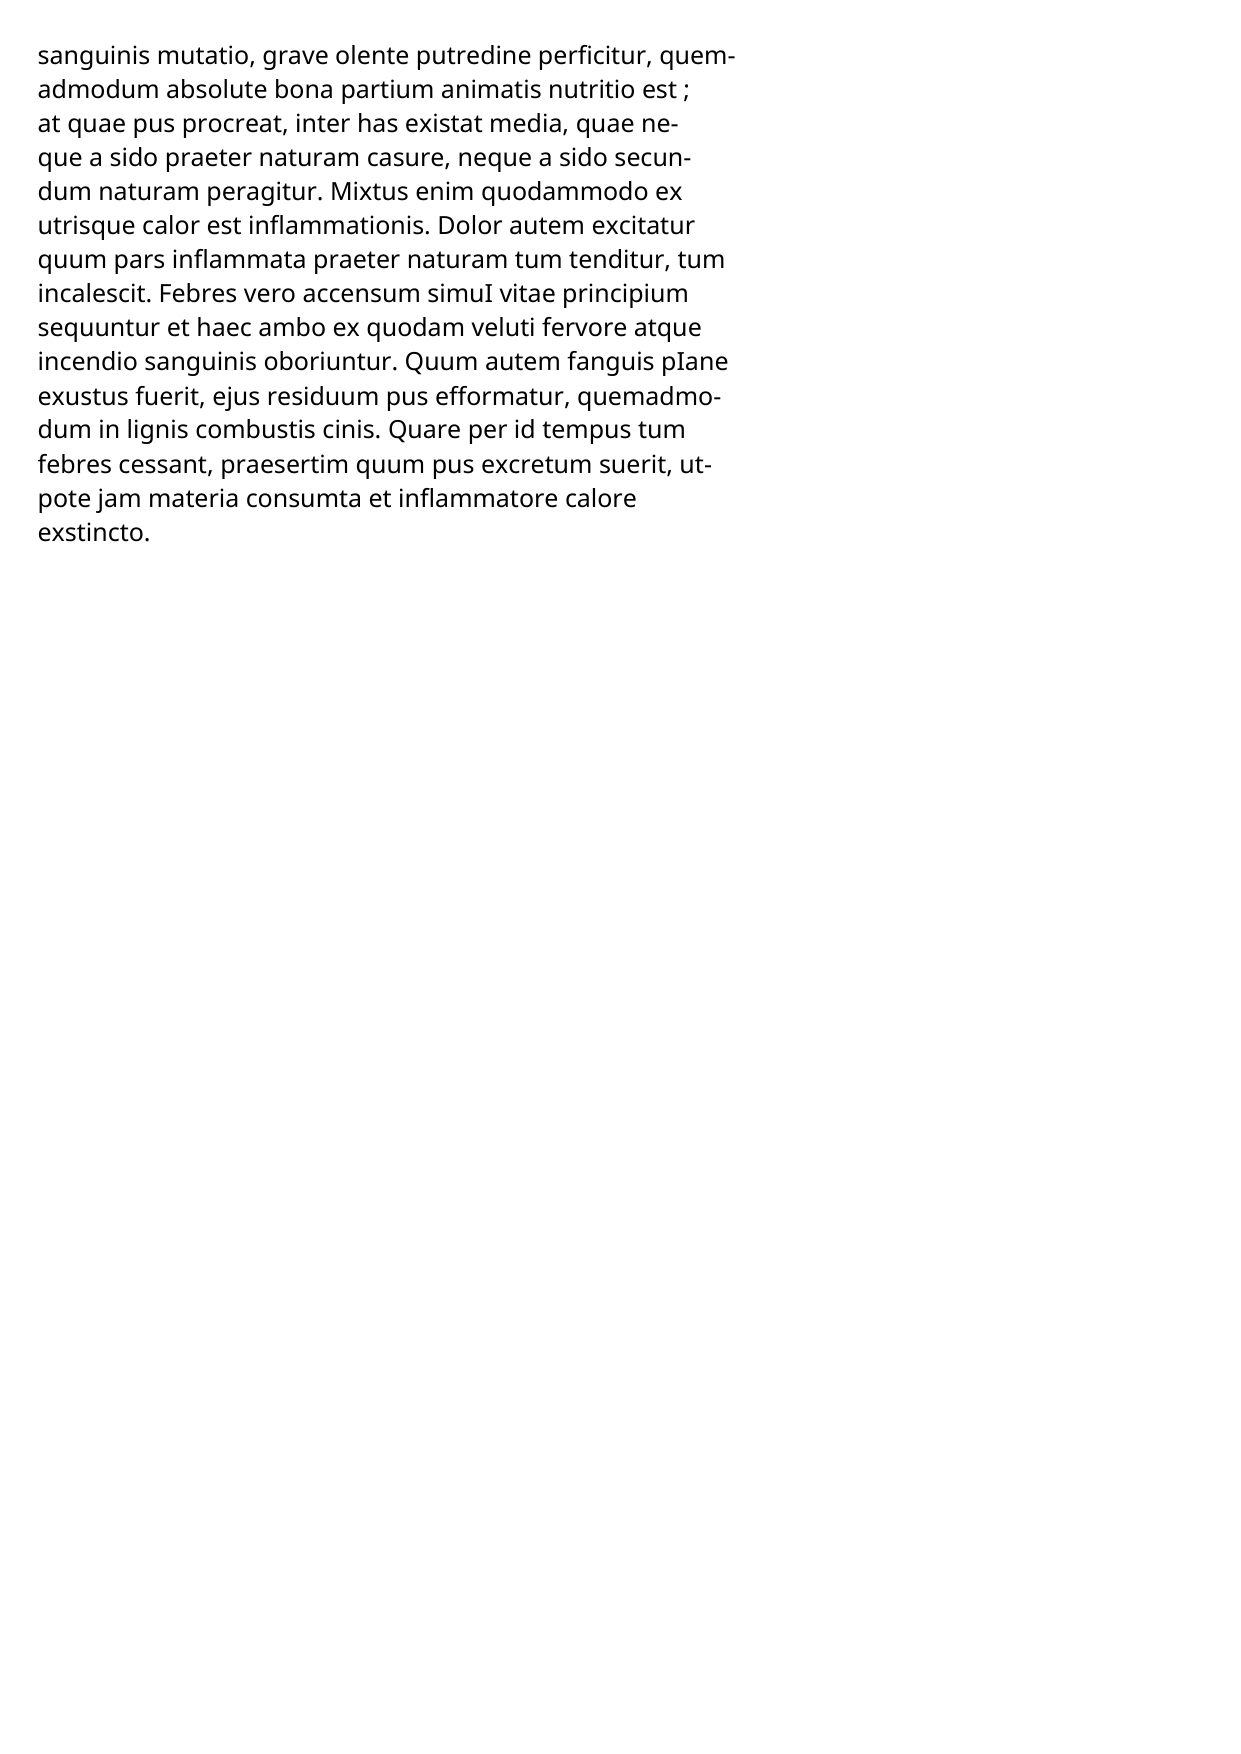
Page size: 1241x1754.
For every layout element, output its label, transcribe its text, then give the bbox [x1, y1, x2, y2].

text sanguinis mutatio, grave olente putredine perficitur, quem- admodum absolute bona partium animatis nutritio est ; at quae pus procreat, inter has existat media, quae ne- que a sido praeter naturam casure, neque a sido secun- dum naturam peragitur. Mixtus enim quodammodo ex utrisque calor est inflammationis. Dolor autem excitatur quum pars inflammata praeter naturam tum tenditur, tum incalescit. Febres vero accensum simuI vitae principium sequuntur et haec ambo ex quodam veluti fervore atque incendio sanguinis oboriuntur. Quum autem fanguis pIane exustus fuerit, ejus residuum pus efformatur, quemadmo- dum in lignis combustis cinis. Quare per id tempus tum febres cessant, praesertim quum pus excretum suerit, ut- pote jam materia consumta et inflammatore calore exstincto. [37, 37, 1203, 548]
